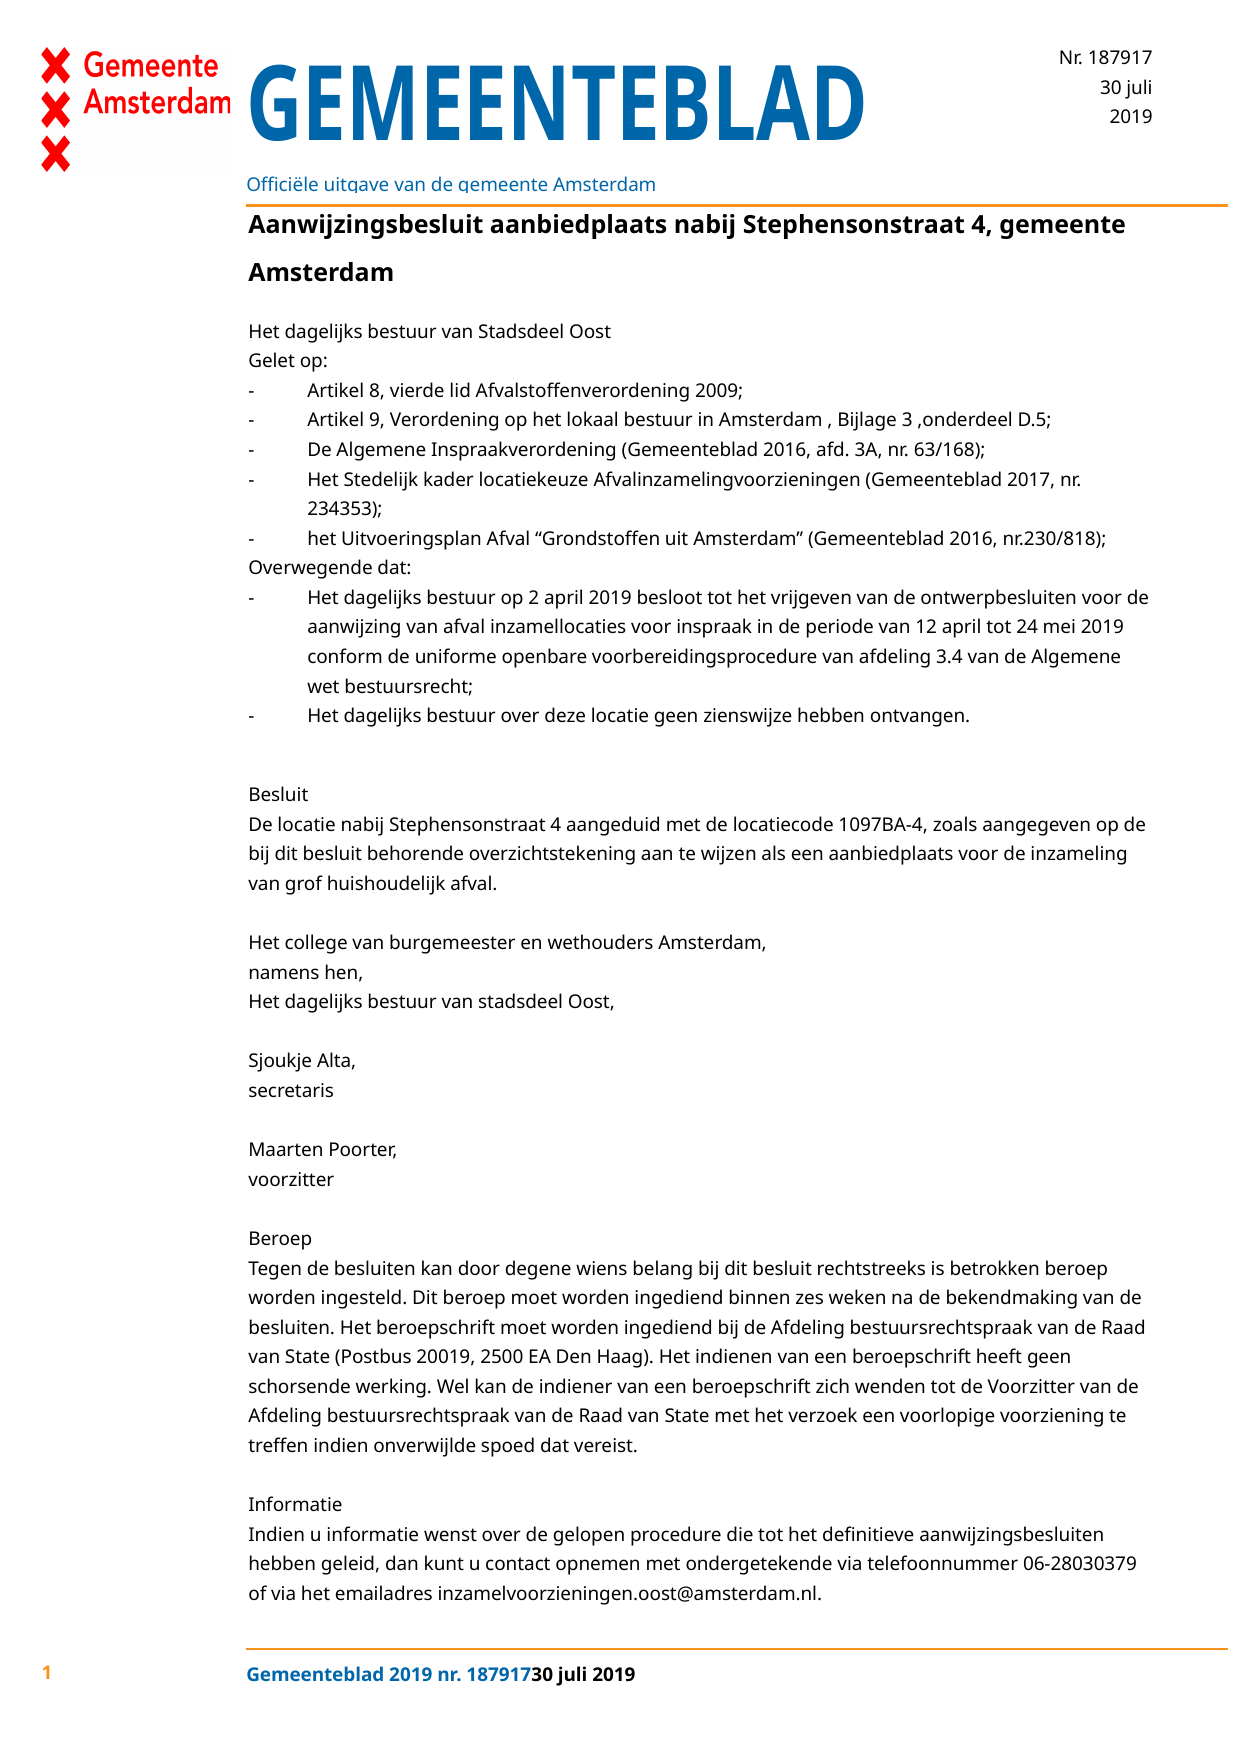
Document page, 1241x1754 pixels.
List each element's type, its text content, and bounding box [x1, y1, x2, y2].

list het Uitvoeringsplan Afval “Grondstoffen uit Amsterdam” (Gemeenteblad 2016, nr.230/818); [248, 525, 1152, 551]
text De locatie nabij Stephensonstraat 4 aangeduid met de locatiecode 1097BA-4, zoals aangegeven op de bij dit besluit behorende overzichtstekening aan te wijzen als een aanbiedplaats voor de inzameling van grof huishoudelijk afval. [248, 811, 1152, 896]
text Gelet op: [248, 347, 1152, 373]
text Maarten Poorter, [248, 1136, 1152, 1162]
text Beroep [248, 1225, 1152, 1251]
text Aanwijzingsbesluit aanbiedplaats nabij Stephensonstraat 4, gemeente Amsterdam [248, 207, 1152, 288]
text voorzitter [248, 1166, 1152, 1192]
list Artikel 9, Verordening op het lokaal bestuur in Amsterdam , Bijlage 3 ,onderdeel D.5; [248, 407, 1152, 432]
text Informatie [248, 1491, 1152, 1517]
text Tegen de besluiten kan door degene wiens belang bij dit besluit rechtstreeks is betrokken beroep worden ingesteld. Dit beroep moet worden ingediend binnen zes weken na de bekendmaking van de besluiten. Het beroepschrift moet worden ingediend bij de Afdeling bestuursrechtspraak van de Raad van State (Postbus 20019, 2500 EA Den Haag). Het indienen van een beroepschrift heeft geen schorsende werking. Wel kan de indiener van een beroepschrift zich wenden tot de Voorzitter van de Afdeling bestuursrechtspraak van de Raad van State met het verzoek een voorlopige voorziening te treffen indien onverwijlde spoed dat vereist. [248, 1255, 1152, 1458]
list Het dagelijks bestuur op 2 april 2019 besloot tot het vrijgeven van de ontwerpbesluiten voor de aanwijzing van afval inzamellocaties voor inspraak in de periode van 12 april tot 24 mei 2019 conform de uniforme openbare voorbereidingsprocedure van afdeling 3.4 van de Algemene wet bestuursrecht; [248, 584, 1152, 699]
text Het dagelijks bestuur van Stadsdeel Oost [248, 318, 1152, 344]
list Het Stedelijk kader locatiekeuze Afvalinzamelingvoorzieningen (Gemeenteblad 2017, nr. 234353); [248, 466, 1152, 521]
list De Algemene Inspraakverordening (Gemeenteblad 2016, afd. 3A, nr. 63/168); [248, 436, 1152, 462]
text secretaris [248, 1077, 1152, 1103]
text Overwegende dat: [248, 554, 1152, 580]
text Sjoukje Alta, [248, 1048, 1152, 1073]
text Indien u informatie wenst over de gelopen procedure die tot het definitieve aanwijzingsbesluiten hebben geleid, dan kunt u contact opnemen met ondergetekende via telefoonnummer 06-28030379 of via het emailadres inzamelvoorzieningen.oost@amsterdam.nl. [248, 1521, 1152, 1606]
text Het college van burgemeester en wethouders Amsterdam, [248, 929, 1152, 955]
list Artikel 8, vierde lid Afvalstoffenverordening 2009; [248, 377, 1152, 403]
text namens hen, [248, 959, 1152, 984]
picture [41, 47, 231, 172]
text Het dagelijks bestuur van stadsdeel Oost, [248, 988, 1152, 1014]
list Het dagelijks bestuur over deze locatie geen zienswijze hebben ontvangen. [248, 702, 1152, 728]
text Besluit [248, 781, 1152, 807]
